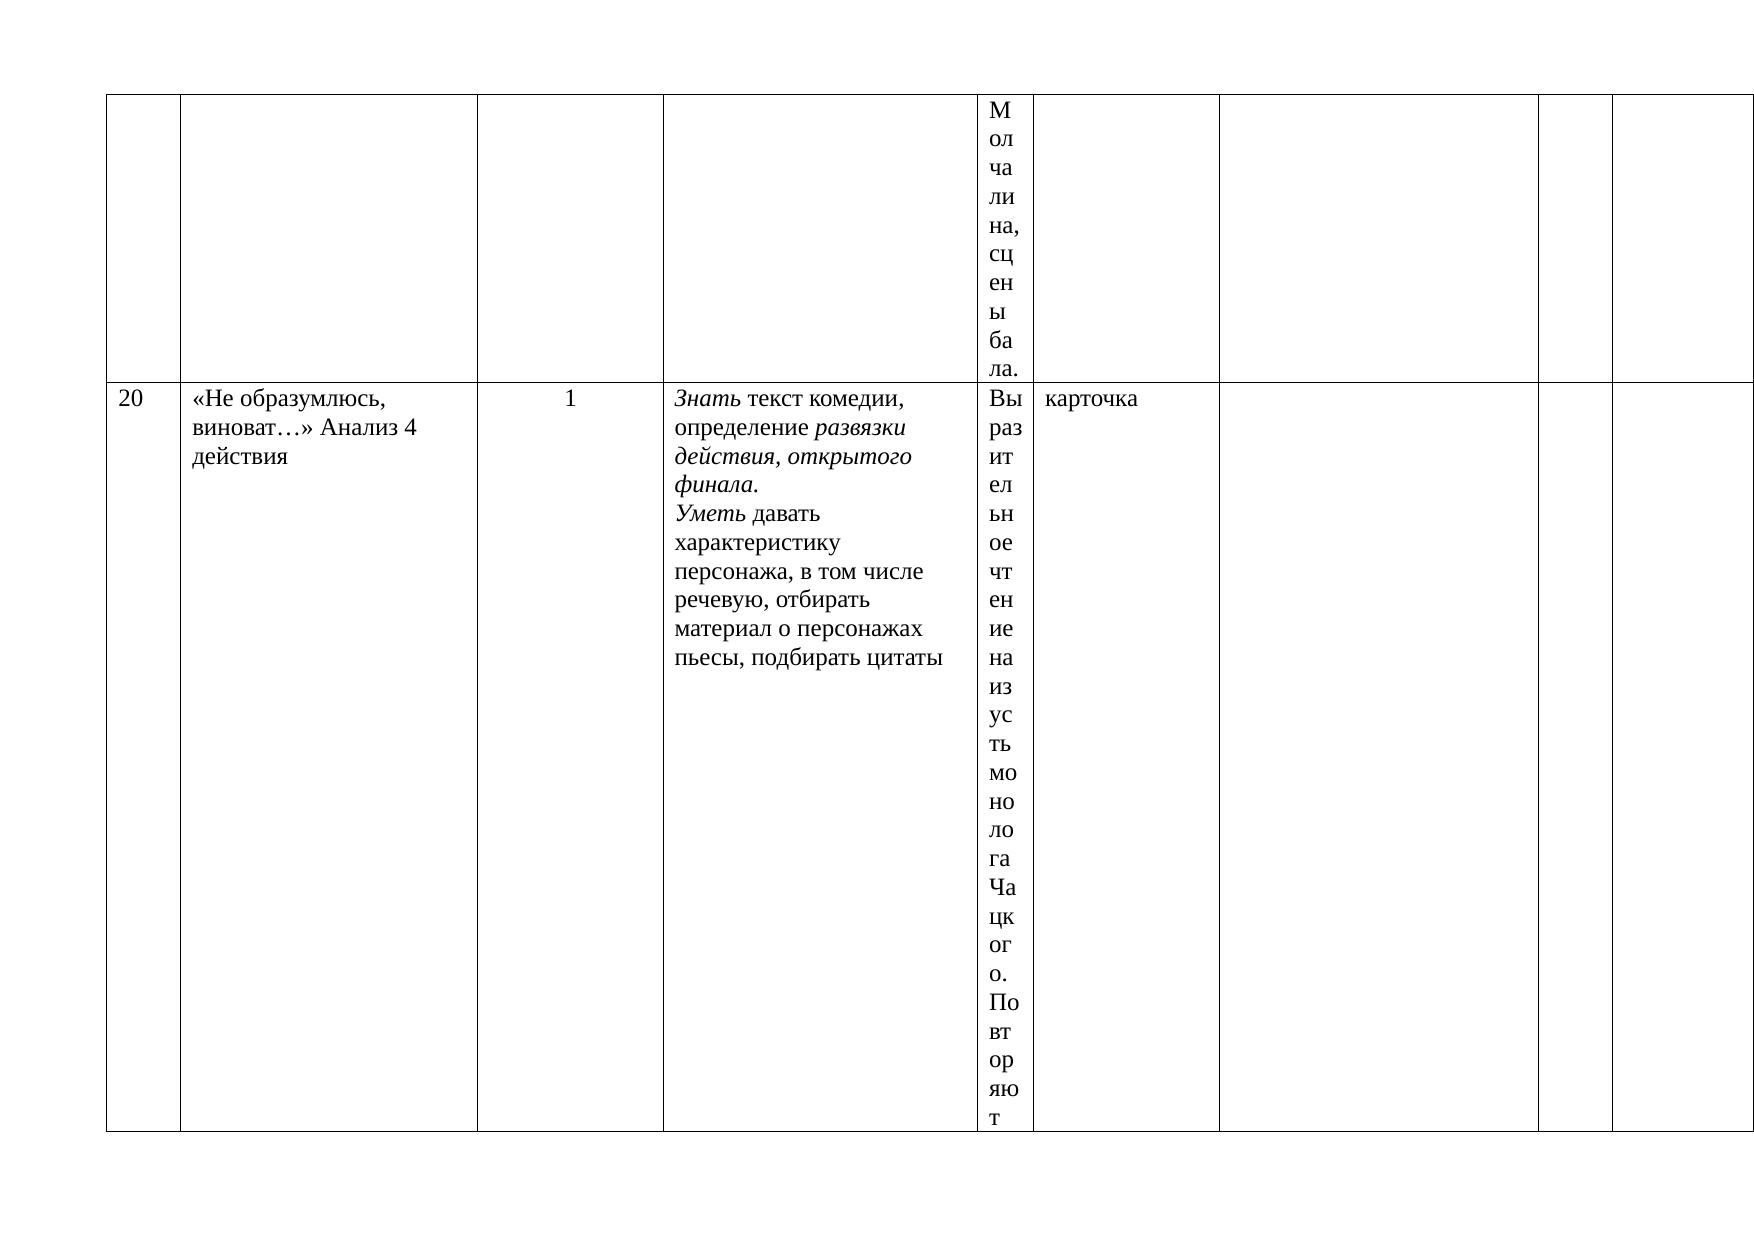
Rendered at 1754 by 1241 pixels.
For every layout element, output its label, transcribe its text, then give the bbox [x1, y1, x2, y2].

table_cell «Не образумлюсь, виноват…» Анализ 4 действия [181, 383, 477, 1131]
table_cell [478, 95, 663, 382]
table_cell [1539, 95, 1612, 382]
table_cell Молчалина, сцены бала. [978, 95, 1033, 382]
table_cell [181, 95, 477, 382]
table_cell [1613, 383, 1753, 1131]
table_cell [107, 95, 180, 382]
table_cell [1034, 95, 1219, 382]
table_cell Знать текст комедии, определение развязки действия, открытого финала. Уметь давать характеристику персонажа, в том числе речевую, отбирать материал о персонажах пьесы, подбирать цитаты [664, 383, 977, 1131]
table_cell [1220, 95, 1538, 382]
table_cell [664, 95, 977, 382]
table_cell [1539, 383, 1612, 1131]
table_cell карточка [1034, 383, 1219, 1131]
table_cell [1220, 383, 1538, 1131]
table_cell Выразительное чтение наизусть монолога Чацкого. Повторяют [978, 383, 1033, 1131]
table_cell 1 [478, 383, 663, 1131]
table_cell 20 [107, 383, 180, 1131]
table_cell [1613, 95, 1753, 382]
